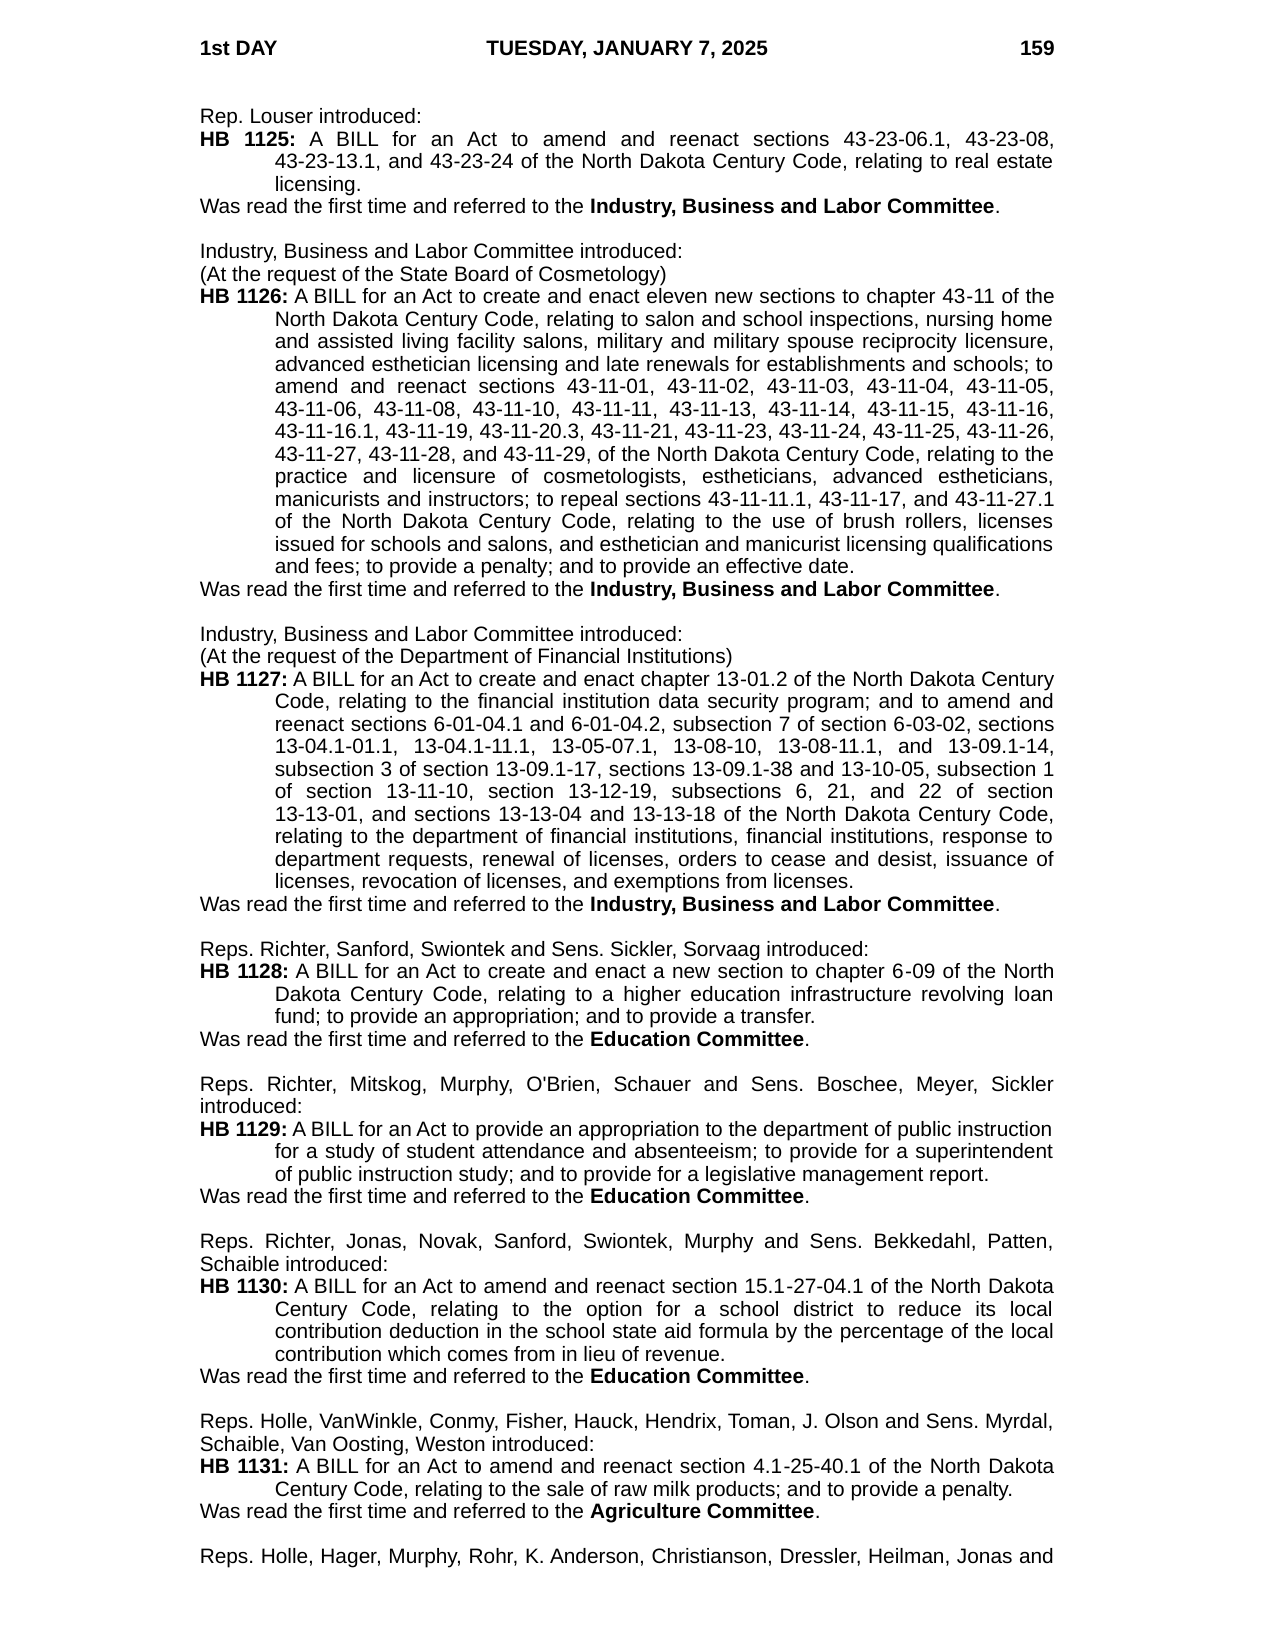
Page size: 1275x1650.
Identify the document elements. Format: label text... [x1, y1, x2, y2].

text Was read the first time and referred to the Education Committee. [199, 1186, 1054, 1208]
title HB 1131: A BILL for an Act to amend and reenact section 4.1‑25‑40.1 of the North Dakota Century Code, relating to the sale of raw milk products; and to provide a penalty. [199, 1456, 1054, 1501]
title HB 1129: A BILL for an Act to provide an appropriation to the department of public instruction for a study of student attendance and absenteeism; to provide for a superintendent of public instruction study; and to provide for a legislative management report. [199, 1118, 1054, 1186]
text Was read the first time and referred to the Education Committee. [199, 1028, 1054, 1051]
text Was read the first time and referred to the Education Committee. [199, 1366, 1054, 1388]
title HB 1128: A BILL for an Act to create and enact a new section to chapter 6‑09 of the North Dakota Century Code, relating to a higher education infrastructure revolving loan fund; to provide an appropriation; and to provide a transfer. [199, 961, 1054, 1028]
text Reps. Holle, VanWinkle, Conmy, Fisher, Hauck, Hendrix, Toman, J. Olson and Sens. Myrdal, Schaible, Van Oosting, Weston introduced: [199, 1411, 1054, 1456]
subtitle Page 159 [9, 9, 109, 33]
text Was read the first time and referred to the Agriculture Committee. [199, 1501, 1054, 1523]
text Was read the first time and referred to the Industry, Business and Labor Committee. [199, 196, 1054, 218]
text Reps. Holle, Hager, Murphy, Rohr, K. Anderson, Christianson, Dressler, Heilman, Jonas and [199, 1546, 1054, 1568]
text Reps. Richter, Jonas, Novak, Sanford, Swiontek, Murphy and Sens. Bekkedahl, Patten, Schaible introduced: [199, 1231, 1054, 1276]
text Rep. Louser introduced: [199, 106, 1054, 128]
title HB 1125: A BILL for an Act to amend and reenact sections 43‑23‑06.1, 43‑23‑08, 43‑23‑13.1, and 43‑23‑24 of the North Dakota Century Code, relating to real estate licensing. [199, 128, 1054, 196]
text [0, 0, 118, 42]
text Reps. Richter, Mitskog, Murphy, O'Brien, Schauer and Sens. Boschee, Meyer, Sickler introduced: [199, 1073, 1054, 1118]
title HB 1127: A BILL for an Act to create and enact chapter 13‑01.2 of the North Dakota Century Code, relating to the financial institution data security program; and to amend and reenact sections 6‑01‑04.1 and 6‑01‑04.2, subsection 7 of section 6‑03‑02, sections 13‑04.1‑01.1, 13‑04.1‑11.1, 13‑05‑07.1, 13‑08‑10, 13‑08‑11.1, and 13‑09.1‑14, subsection 3 of section 13‑09.1‑17, sections 13‑09.1‑38 and 13‑10‑05, subsection 1 of section 13‑11‑10, section 13‑12‑19, subsections 6, 21, and 22 of section 13‑13‑01, and sections 13‑13‑04 and 13‑13‑18 of the North Dakota Century Code, relating to the department of financial institutions, financial institutions, response to department requests, renewal of licenses, orders to cease and desist, issuance of licenses, revocation of licenses, and exemptions from licenses. [199, 668, 1054, 893]
text Industry, Business and Labor Committee introduced: [199, 623, 1054, 646]
title HB 1126: A BILL for an Act to create and enact eleven new sections to chapter 43‑11 of the North Dakota Century Code, relating to salon and school inspections, nursing home and assisted living facility salons, military and military spouse reciprocity licensure, advanced esthetician licensing and late renewals for establishments and schools; to amend and reenact sections 43‑11‑01, 43‑11‑02, 43‑11‑03, 43‑11‑04, 43‑11‑05, 43‑11‑06, 43‑11‑08, 43‑11‑10, 43‑11‑11, 43‑11‑13, 43‑11‑14, 43‑11‑15, 43‑11‑16, 43‑11‑16.1, 43‑11‑19, 43‑11‑20.3, 43‑11‑21, 43‑11‑23, 43‑11‑24, 43‑11‑25, 43‑11‑26, 43‑11‑27, 43‑11‑28, and 43‑11‑29, of the North Dakota Century Code, relating to the practice and licensure of cosmetologists, estheticians, advanced estheticians, manicurists and instructors; to repeal sections 43‑11‑11.1, 43‑11‑17, and 43‑11‑27.1 of the North Dakota Century Code, relating to the use of brush rollers, licenses issued for schools and salons, and esthetician and manicurist licensing qualifications and fees; to provide a penalty; and to provide an effective date. [199, 286, 1054, 578]
text (At the request of the State Board of Cosmetology) [199, 263, 1054, 286]
title HB 1130: A BILL for an Act to amend and reenact section 15.1‑27‑04.1 of the North Dakota Century Code, relating to the option for a school district to reduce its local contribution deduction in the school state aid formula by the percentage of the local contribution which comes from in lieu of revenue. [199, 1276, 1054, 1366]
text Industry, Business and Labor Committee introduced: [199, 241, 1054, 263]
text (At the request of the Department of Financial Institutions) [199, 646, 1054, 668]
text Was read the first time and referred to the Industry, Business and Labor Committee. [199, 893, 1054, 916]
text Was read the first time and referred to the Industry, Business and Labor Committee. [199, 578, 1054, 601]
text Reps. Richter, Sanford, Swiontek and Sens. Sickler, Sorvaag introduced: [199, 938, 1054, 961]
